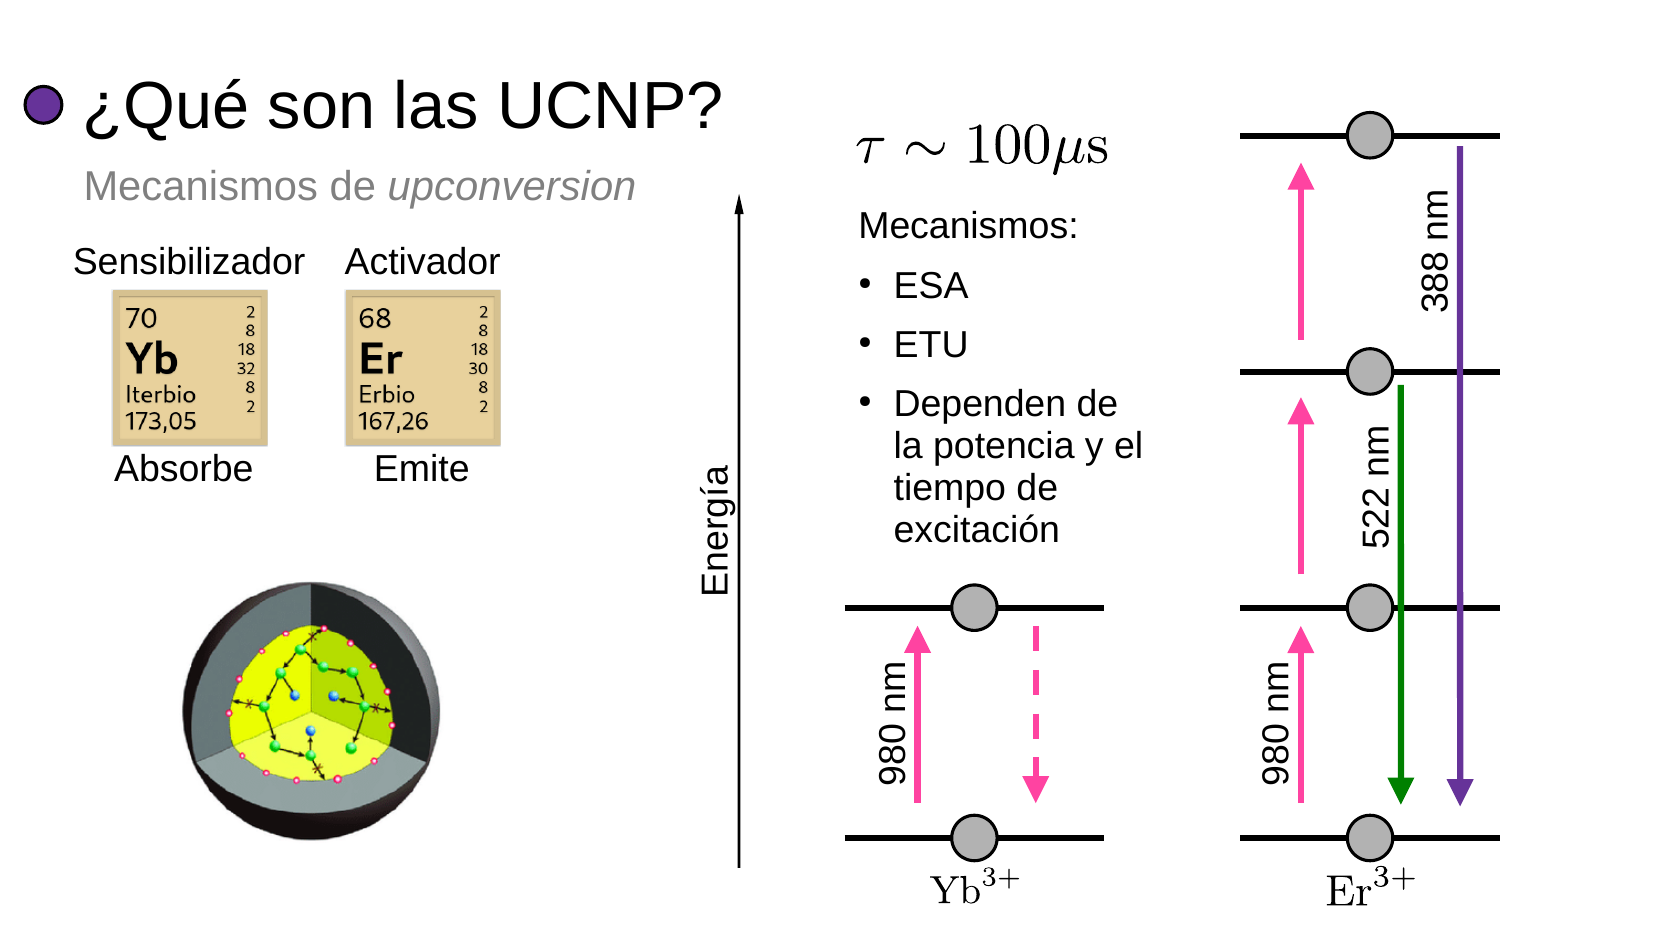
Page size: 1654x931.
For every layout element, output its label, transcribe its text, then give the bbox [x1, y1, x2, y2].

text_box Absorbe [99, 439, 359, 497]
text_box 980 nm [1246, 646, 1304, 802]
text_box ETU [843, 315, 1107, 373]
text_box [951, 584, 998, 631]
picture [1325, 865, 1415, 906]
picture [852, 122, 1110, 178]
text_box 980 nm [863, 646, 921, 801]
text_box Emite [359, 439, 623, 497]
text_box [951, 815, 998, 861]
text_box Sensibilizador [58, 233, 322, 290]
text_box [1347, 112, 1393, 158]
text_box Mecanismos: [843, 197, 1107, 255]
text_box [1347, 348, 1393, 395]
picture [111, 290, 268, 439]
text_box ESA [843, 256, 1107, 314]
text_box Activador [329, 264, 516, 290]
text_box Dependen de la potencia y el tiempo de excitación [843, 374, 1179, 558]
picture [157, 561, 453, 864]
text_box [1347, 815, 1393, 861]
title Mecanismos de upconversion [83, 108, 783, 264]
text_box 522 nm [1347, 410, 1405, 565]
text_box [1347, 584, 1393, 631]
text_box [737, 264, 741, 450]
picture [929, 867, 1020, 904]
text_box [25, 86, 62, 124]
text_box 388 nm [1406, 174, 1464, 329]
text_box Energía [686, 450, 744, 612]
picture [344, 290, 501, 439]
title ¿Qué son las UCNP? [82, 27, 1572, 183]
text_box [737, 612, 741, 868]
